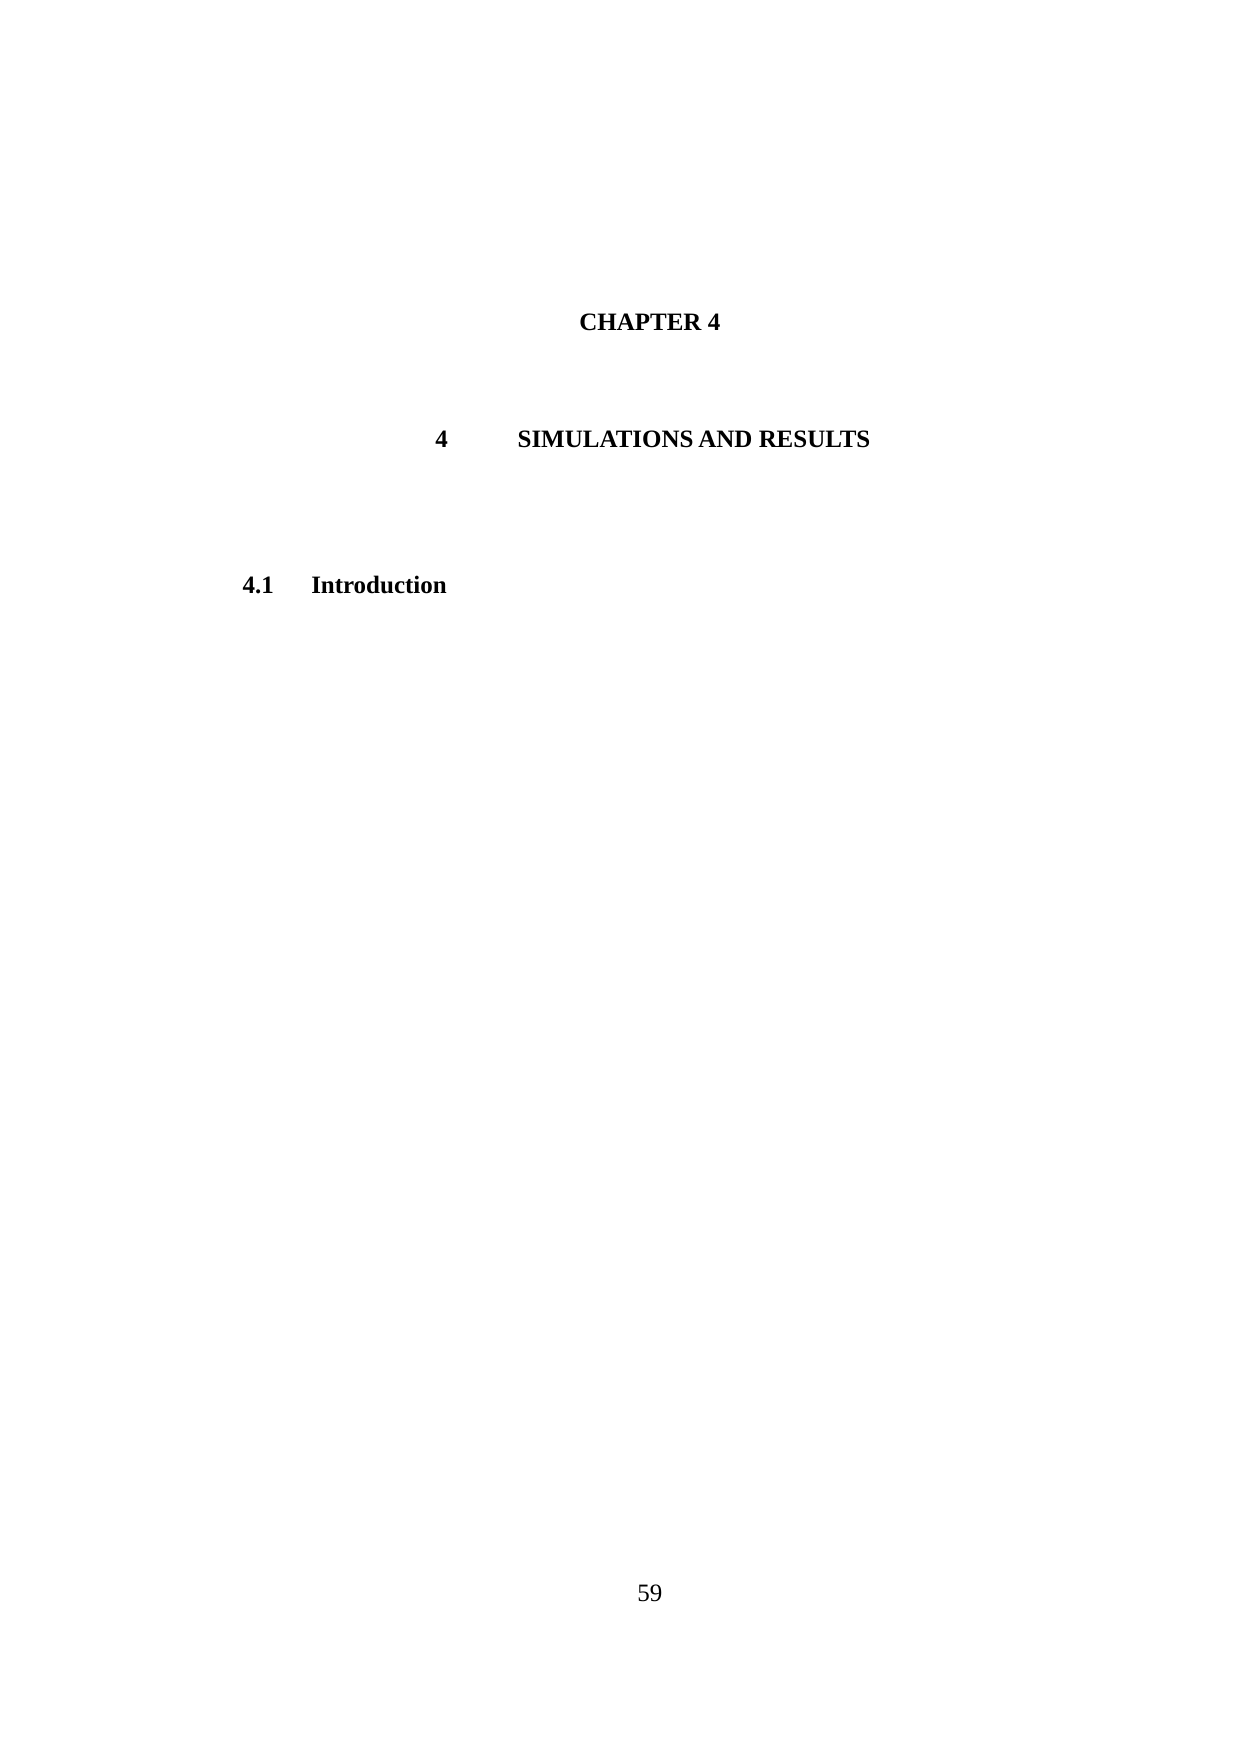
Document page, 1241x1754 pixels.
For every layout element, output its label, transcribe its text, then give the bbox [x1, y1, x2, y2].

subtitle CHAPTER 4 [236, 307, 1063, 336]
subtitle SIMULATIONS AND RESULTS [236, 424, 1063, 453]
subtitle Introduction [236, 571, 1063, 599]
